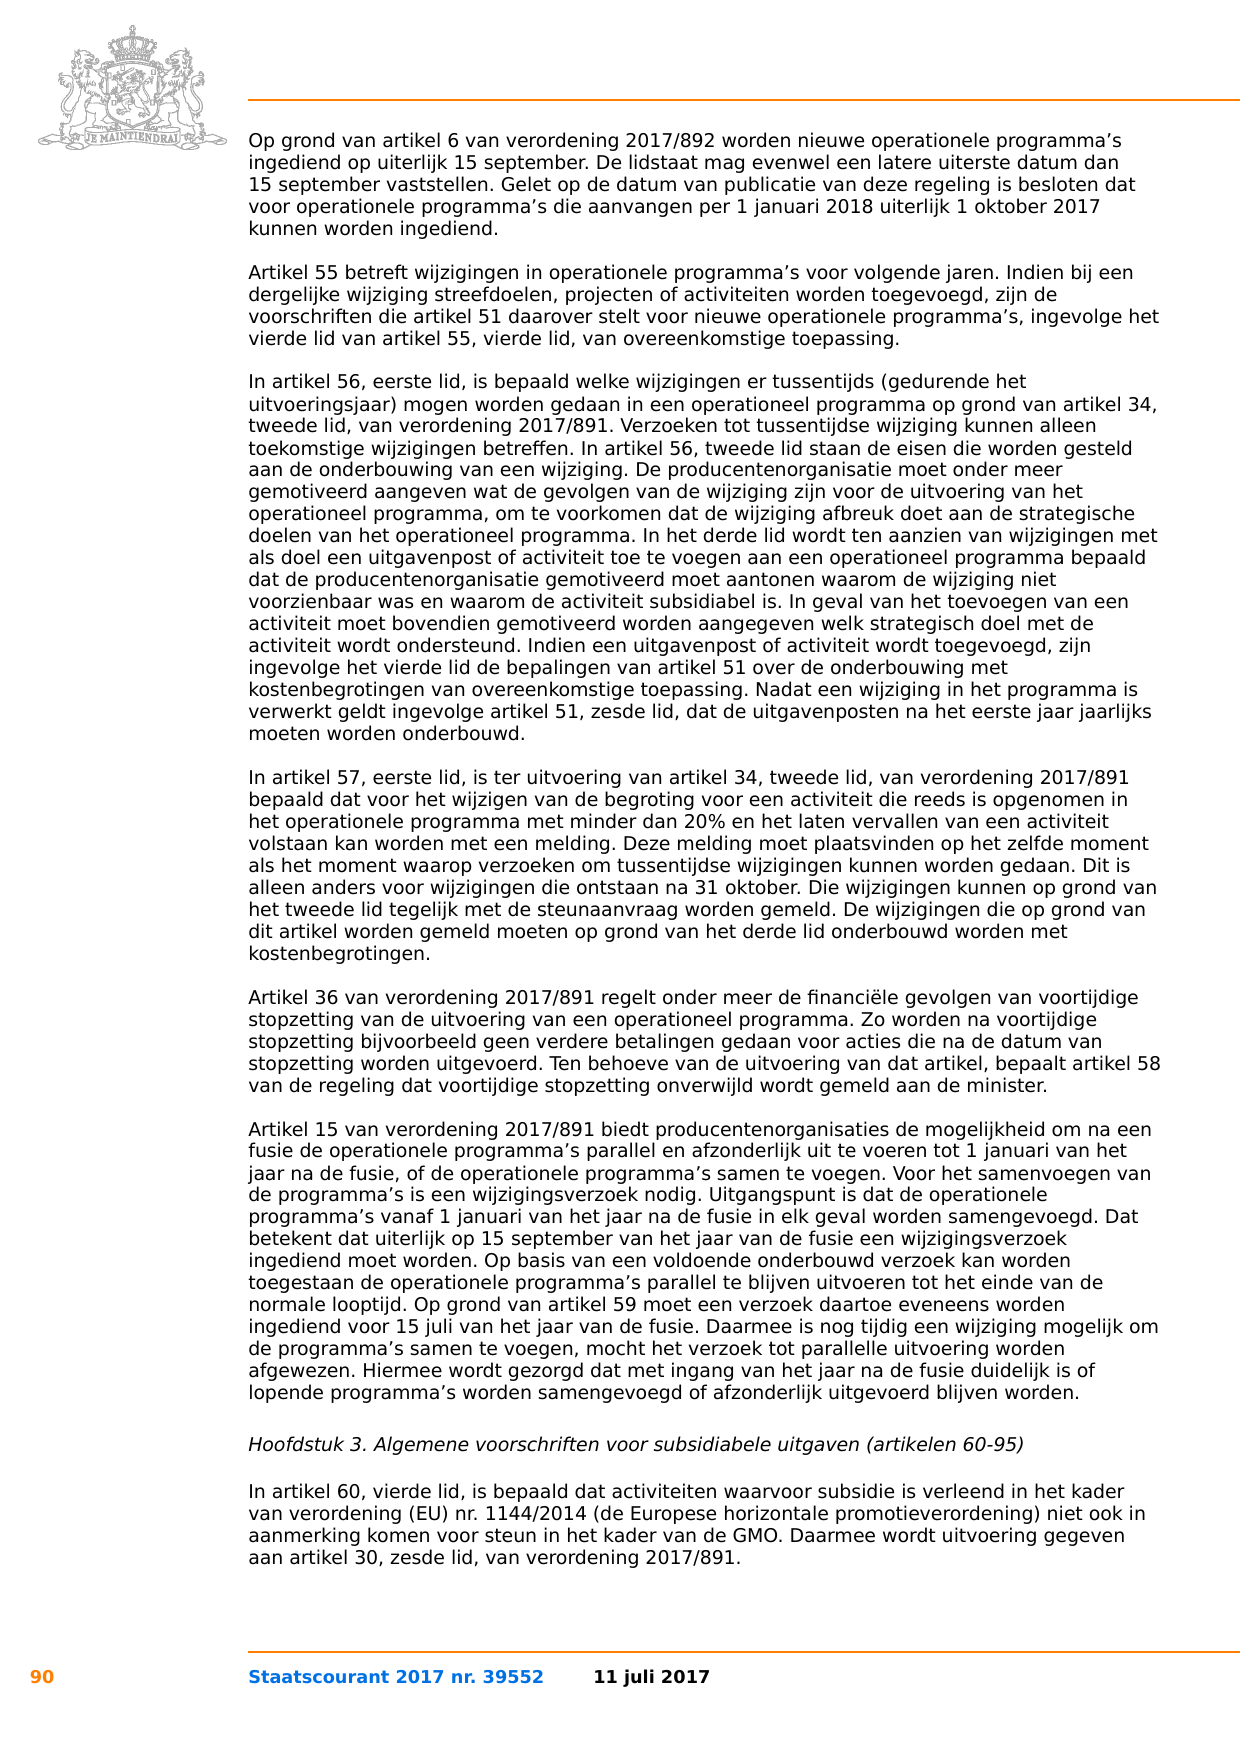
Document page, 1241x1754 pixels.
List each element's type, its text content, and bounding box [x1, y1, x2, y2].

text In artikel 60, vierde lid, is bepaald dat activiteiten waarvoor subsidie is verleend in het kader van verordening (EU) nr. 1144/2014 (de Europese horizontale promotieverordening) niet ook in aanmerking komen voor steun in het kader van de GMO. Daarmee wordt uitvoering gegeven aan artikel 30, zesde lid, van verordening 2017/891. [248, 1481, 1163, 1569]
text In artikel 56, eerste lid, is bepaald welke wijzigingen er tussentijds (gedurende het uitvoeringsjaar) mogen worden gedaan in een operationeel programma op grond van artikel 34, tweede lid, van verordening 2017/891. Verzoeken tot tussentijdse wijziging kunnen alleen toekomstige wijzigingen betreffen. In artikel 56, tweede lid staan de eisen die worden gesteld aan de onderbouwing van een wijziging. De producentenorganisatie moet onder meer gemotiveerd aangeven wat de gevolgen van de wijziging zijn voor de uitvoering van het operationeel programma, om te voorkomen dat de wijziging afbreuk doet aan de strategische doelen van het operationeel programma. In het derde lid wordt ten aanzien van wijzigingen met als doel een uitgavenpost of activiteit toe te voegen aan een operationeel programma bepaald dat de producentenorganisatie gemotiveerd moet aantonen waarom de wijziging niet voorzienbaar was en waarom de activiteit subsidiabel is. In geval van het toevoegen van een activiteit moet bovendien gemotiveerd worden aangegeven welk strategisch doel met de activiteit wordt ondersteund. Indien een uitgavenpost of activiteit wordt toegevoegd, zijn ingevolge het vierde lid de bepalingen van artikel 51 over de onderbouwing met kostenbegrotingen van overeenkomstige toepassing. Nadat een wijziging in het programma is verwerkt geldt ingevolge artikel 51, zesde lid, dat de uitgavenposten na het eerste jaar jaarlijks moeten worden onderbouwd. [248, 371, 1163, 745]
text In artikel 57, eerste lid, is ter uitvoering van artikel 34, tweede lid, van verordening 2017/891 bepaald dat voor het wijzigen van de begroting voor een activiteit die reeds is opgenomen in het operationele programma met minder dan 20% en het laten vervallen van een activiteit volstaan kan worden met een melding. Deze melding moet plaatsvinden op het zelfde moment als het moment waarop verzoeken om tussentijdse wijzigingen kunnen worden gedaan. Dit is alleen anders voor wijzigingen die ontstaan na 31 oktober. Die wijzigingen kunnen op grond van het tweede lid tegelijk met de steunaanvraag worden gemeld. De wijzigingen die op grond van dit artikel worden gemeld moeten op grond van het derde lid onderbouwd worden met kostenbegrotingen. [248, 767, 1163, 965]
text Artikel 55 betreft wijzigingen in operationele programma’s voor volgende jaren. Indien bij een dergelijke wijziging streefdoelen, projecten of activiteiten worden toegevoegd, zijn de voorschriften die artikel 51 daarover stelt voor nieuwe operationele programma’s, ingevolge het vierde lid van artikel 55, vierde lid, van overeenkomstige toepassing. [248, 262, 1163, 349]
text Artikel 36 van verordening 2017/891 regelt onder meer de financiële gevolgen van voortijdige stopzetting van de uitvoering van een operationeel programma. Zo worden na voortijdige stopzetting bijvoorbeeld geen verdere betalingen gedaan voor acties die na de datum van stopzetting worden uitgevoerd. Ten behoeve van de uitvoering van dat artikel, bepaalt artikel 58 van de regeling dat voortijdige stopzetting onverwijld wordt gemeld aan de minister. [248, 987, 1163, 1097]
picture [38, 25, 227, 150]
text Op grond van artikel 6 van verordening 2017/892 worden nieuwe operationele programma’s ingediend op uiterlijk 15 september. De lidstaat mag evenwel een latere uiterste datum dan 15 september vaststellen. Gelet op de datum van publicatie van deze regeling is besloten dat voor operationele programma’s die aanvangen per 1 januari 2018 uiterlijk 1 oktober 2017 kunnen worden ingediend. [248, 130, 1163, 240]
text Artikel 15 van verordening 2017/891 biedt producentenorganisaties de mogelijkheid om na een fusie de operationele programma’s parallel en afzonderlijk uit te voeren tot 1 januari van het jaar na de fusie, of de operationele programma’s samen te voegen. Voor het samenvoegen van de programma’s is een wijzigingsverzoek nodig. Uitgangspunt is dat de operationele programma’s vanaf 1 januari van het jaar na de fusie in elk geval worden samengevoegd. Dat betekent dat uiterlijk op 15 september van het jaar van de fusie een wijzigingsverzoek ingediend moet worden. Op basis van een voldoende onderbouwd verzoek kan worden toegestaan de operationele programma’s parallel te blijven uitvoeren tot het einde van de normale looptijd. Op grond van artikel 59 moet een verzoek daartoe eveneens worden ingediend voor 15 juli van het jaar van de fusie. Daarmee is nog tijdig een wijziging mogelijk om de programma’s samen te voegen, mocht het verzoek tot parallelle uitvoering worden afgewezen. Hiermee wordt gezorgd dat met ingang van het jaar na de fusie duidelijk is of lopende programma’s worden samengevoegd of afzonderlijk uitgevoerd blijven worden. [248, 1118, 1163, 1404]
subtitle Hoofdstuk 3. Algemene voorschriften voor subsidiabele uitgaven (artikelen 60-95) [248, 1434, 1163, 1456]
